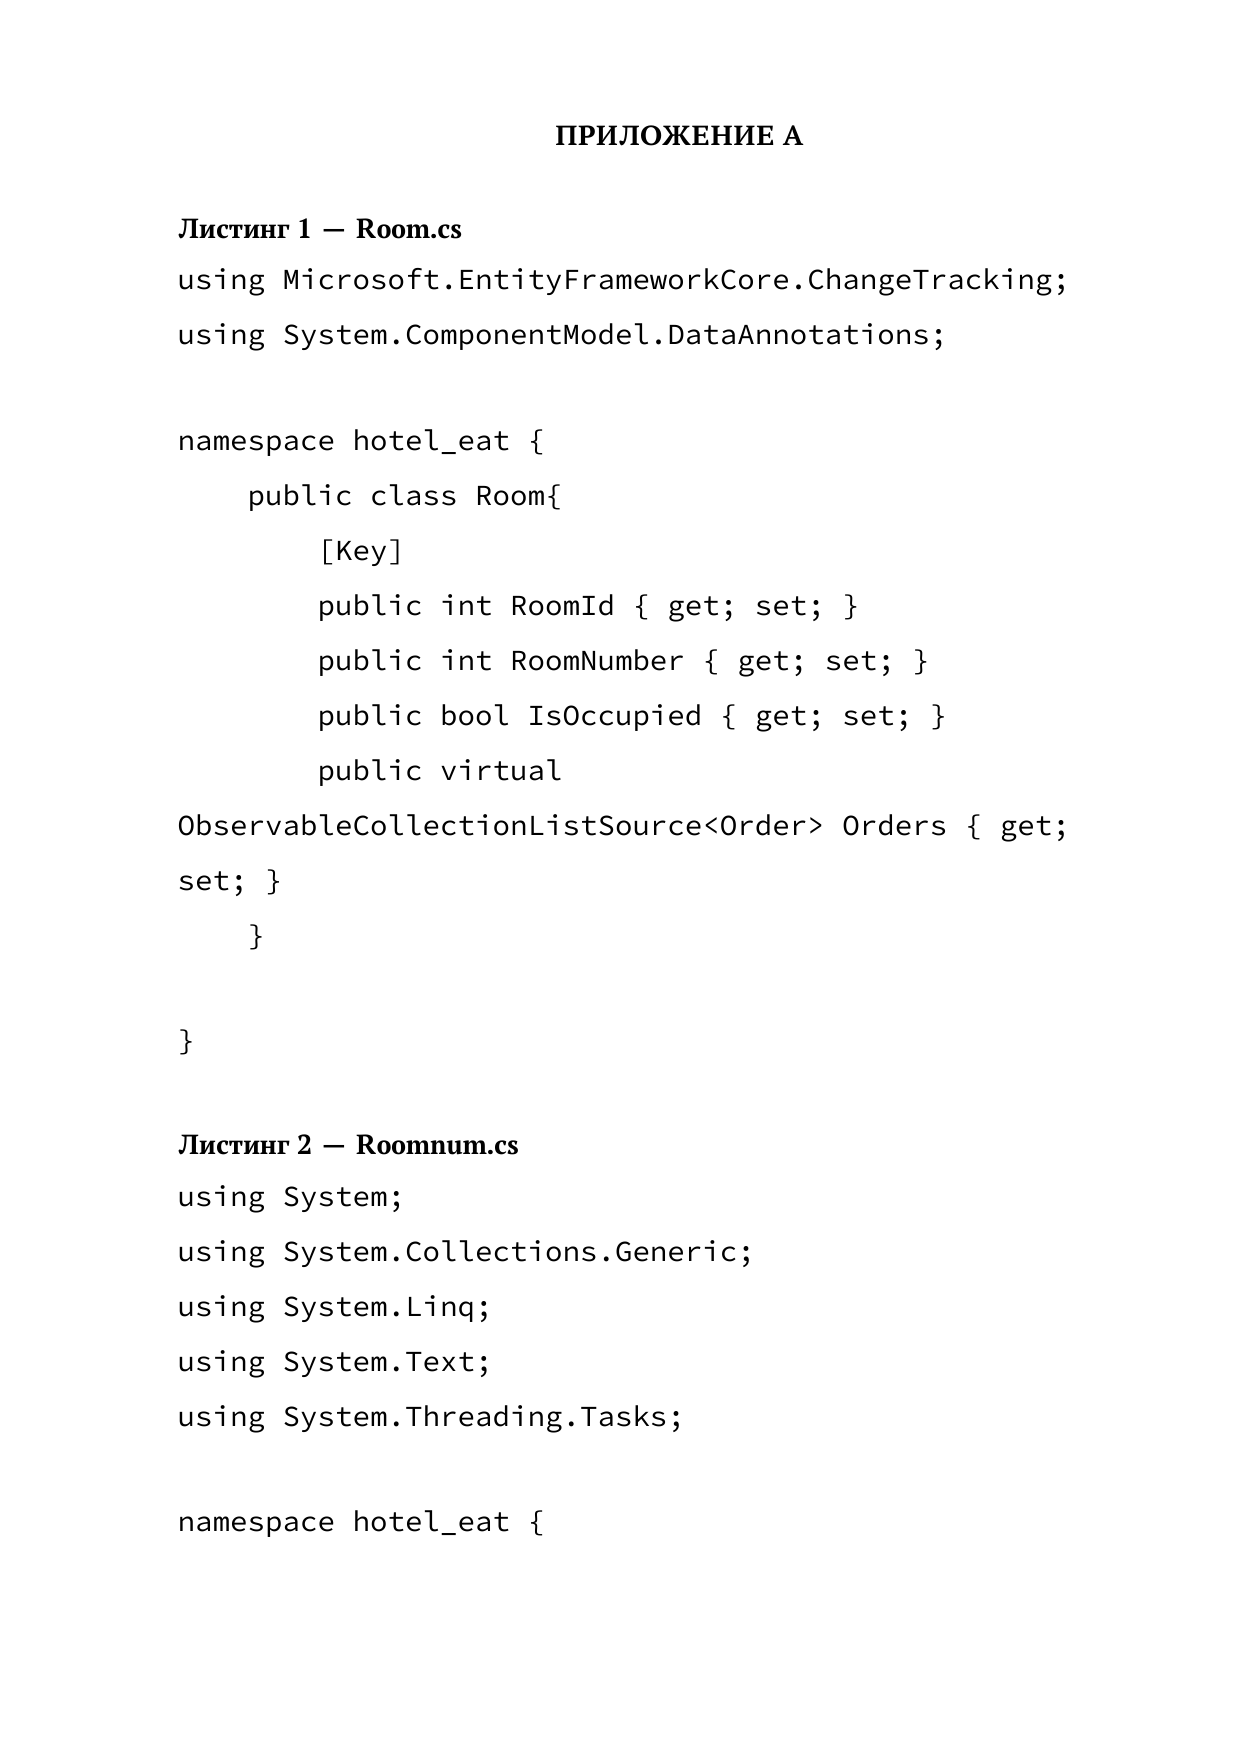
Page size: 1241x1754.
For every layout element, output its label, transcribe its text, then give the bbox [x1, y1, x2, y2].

text Листинг 1 — Room.cs [177, 211, 1181, 244]
subtitle ПРИЛОЖЕНИЕ А [177, 118, 1181, 152]
text Листинг 2 — Roomnum.cs [177, 1127, 1181, 1161]
text [Key] [177, 531, 1181, 568]
text } [177, 916, 1181, 953]
text } [177, 1022, 1181, 1058]
text using System.Threading.Tasks; [177, 1397, 1181, 1434]
text public int RoomId { get; set; } [177, 586, 1181, 623]
text using System.ComponentModel.DataAnnotations; [177, 316, 1181, 353]
text using Microsoft.EntityFrameworkCore.ChangeTracking; [177, 261, 1181, 298]
text namespace hotel_eat { [177, 421, 1181, 458]
text using System.Collections.Generic; [177, 1232, 1181, 1269]
text public virtual ObservableCollectionListSource<Order> Orders { get; set; } [177, 751, 1181, 898]
text using System; [177, 1177, 1181, 1214]
text namespace hotel_eat { [177, 1503, 1181, 1539]
text public bool IsOccupied { get; set; } [177, 696, 1181, 733]
text using System.Linq; [177, 1287, 1181, 1324]
text public class Room{ [177, 476, 1181, 513]
text using System.Text; [177, 1342, 1181, 1379]
text public int RoomNumber { get; set; } [177, 641, 1181, 678]
